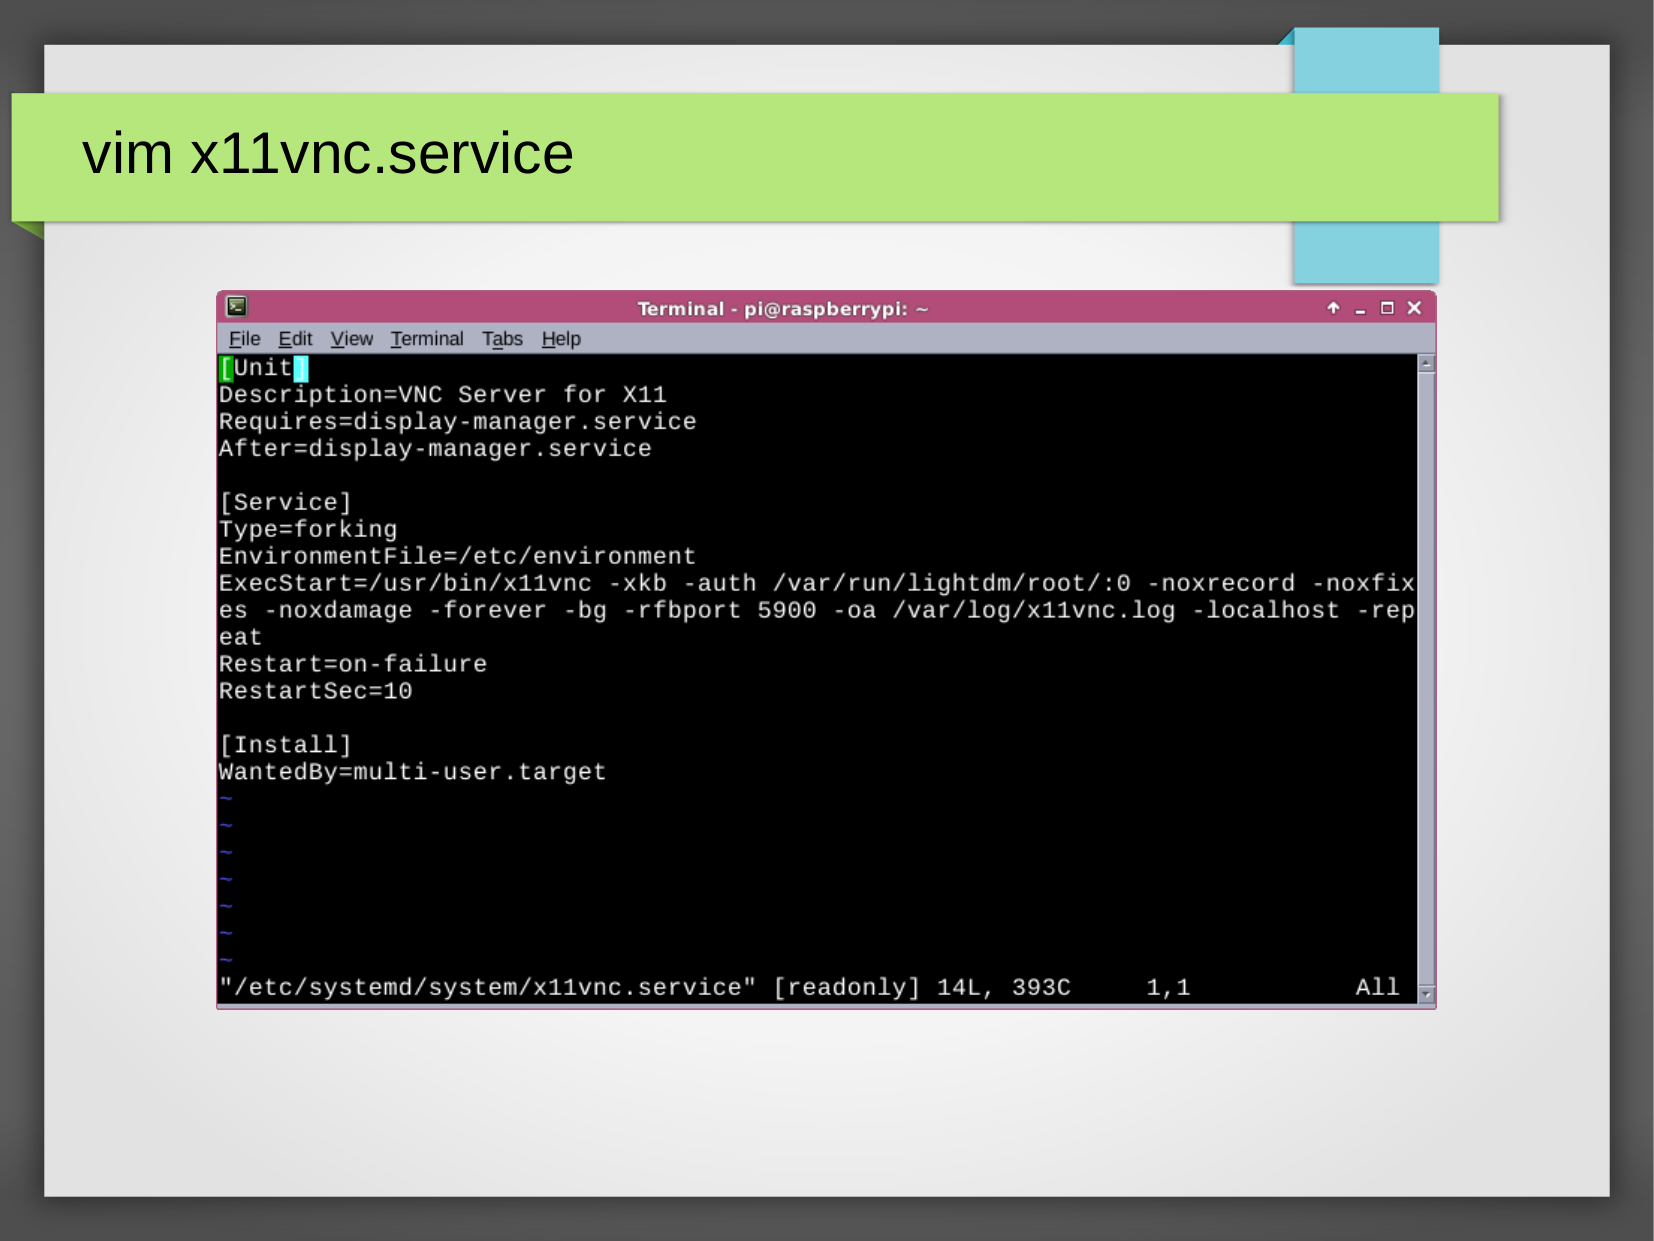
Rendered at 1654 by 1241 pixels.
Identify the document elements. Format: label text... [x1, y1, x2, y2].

title vim x11vnc.service [82, 94, 1264, 213]
picture [0, 0, 1654, 1241]
